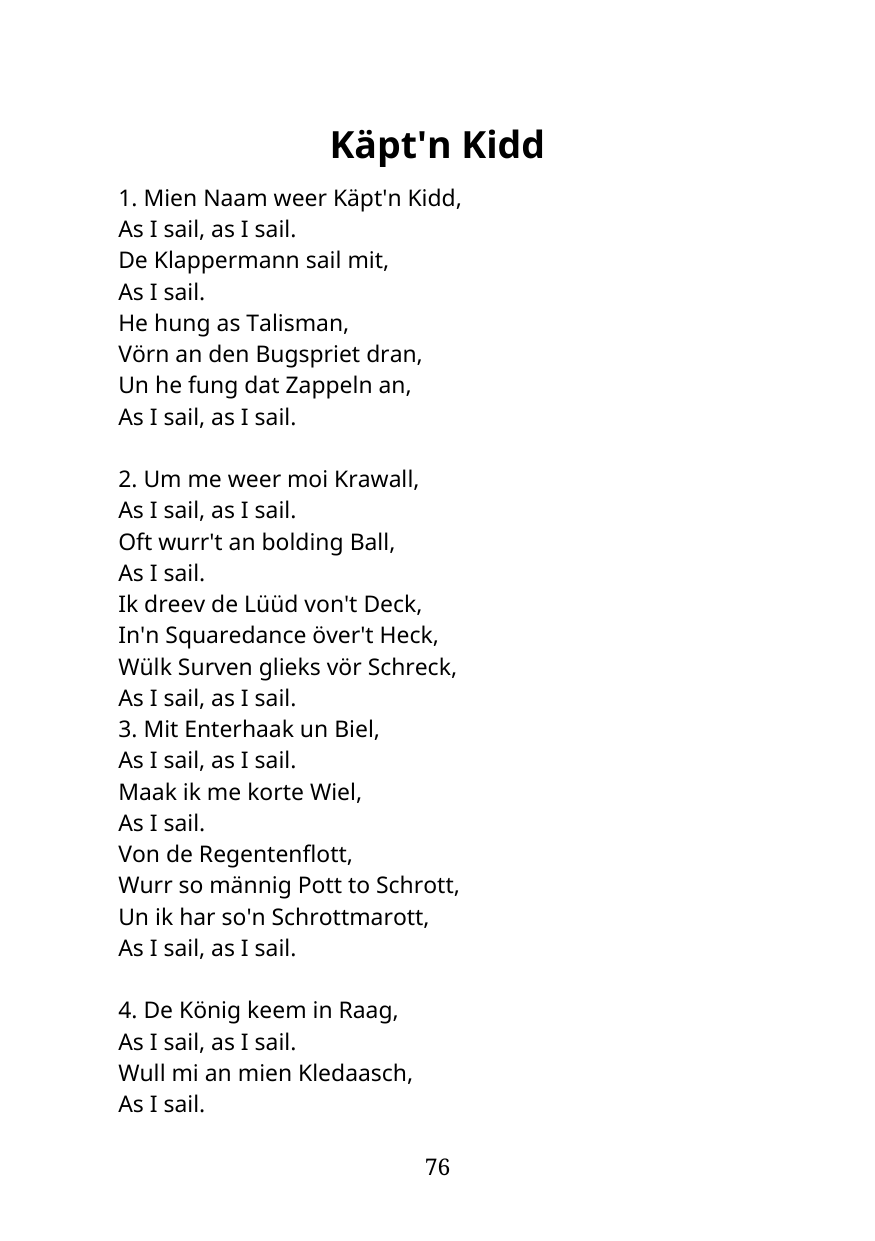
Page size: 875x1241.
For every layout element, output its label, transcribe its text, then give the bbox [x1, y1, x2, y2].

text 1. Mien Naam weer Käpt'n Kidd, As I sail, as I sail. De Klappermann sail mit, As I sail. He hung as Talisman, Vörn an den Bugspriet dran, Un he fung dat Zappeln an, As I sail, as I sail. [118, 182, 756, 432]
text 2. Um me weer moi Krawall, As I sail, as I sail. Oft wurr't an bolding Ball, As I sail. Ik dreev de Lüüd von't Deck, In'n Squaredance över't Heck, Wülk Surven glieks vör Schreck, As I sail, as I sail. [118, 463, 756, 713]
subtitle Käpt'n Kidd [118, 118, 756, 169]
text 3. Mit Enterhaak un Biel, As I sail, as I sail. Maak ik me korte Wiel, As I sail. Von de Regentenflott, Wurr so männig Pott to Schrott, Un ik har so'n Schrottmarott, As I sail, as I sail. [118, 713, 756, 963]
text 4. De König keem in Raag, As I sail, as I sail. Wull mi an mien Kledaasch, As I sail. [118, 994, 756, 1119]
